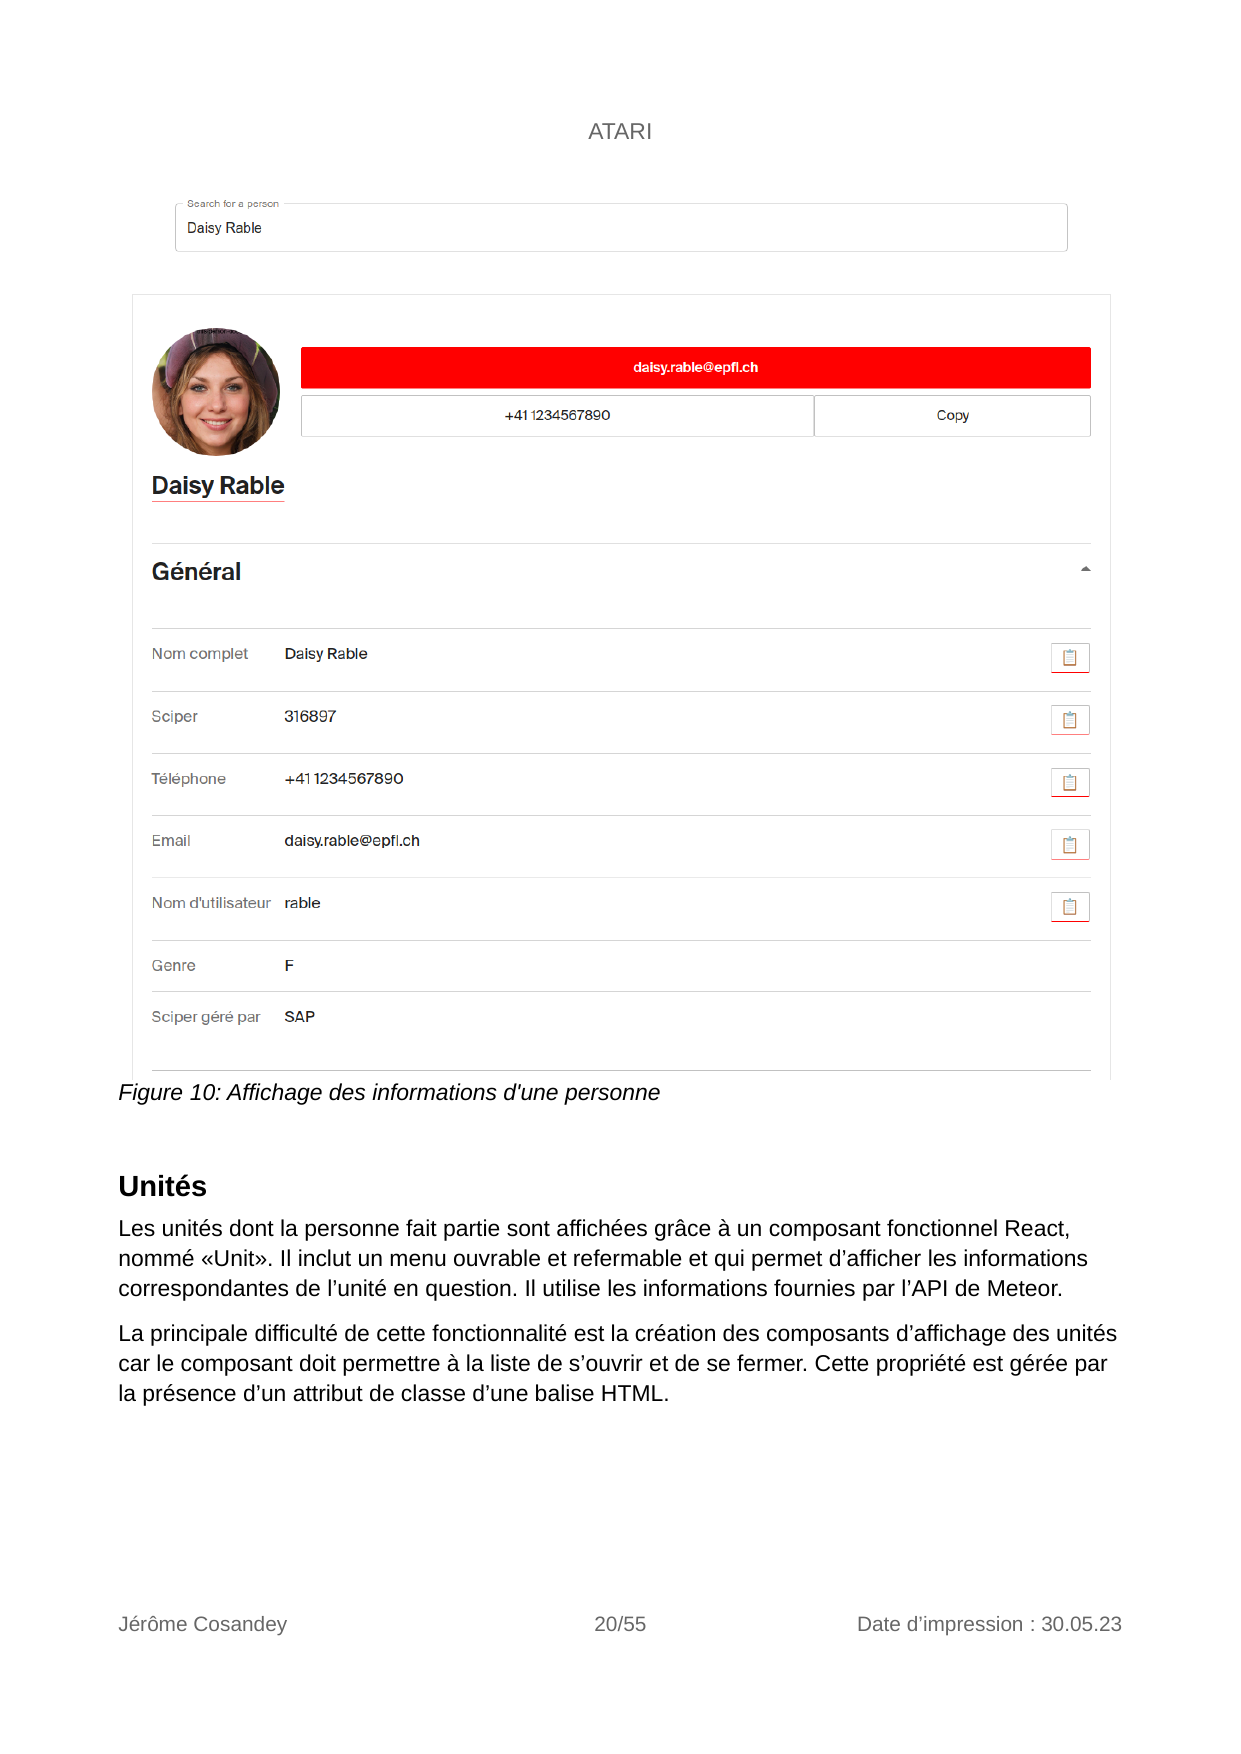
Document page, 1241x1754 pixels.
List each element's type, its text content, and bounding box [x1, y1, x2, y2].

text Figure 10: Affichage des informations d'une personne [118, 1080, 1122, 1106]
picture [118, 186, 1123, 1080]
text Les unités dont la personne fait partie sont affichées grâce à un composant fonctionnel React, nommé «Unit». Il inclut un menu ouvrable et refermable et qui permet d’afficher les informations correspondantes de l’unité en question. Il utilise les informations fournies par l’API de Meteor. [118, 1215, 1122, 1302]
subtitle Unités [118, 1169, 1122, 1202]
text La principale difficulté de cette fonctionnalité est la création des composants d’affichage des unités car le composant doit permettre à la liste de s’ouvrir et de se fermer. Cette propriété est gérée par la présence d’un attribut de classe d’une balise HTML. [118, 1320, 1122, 1407]
